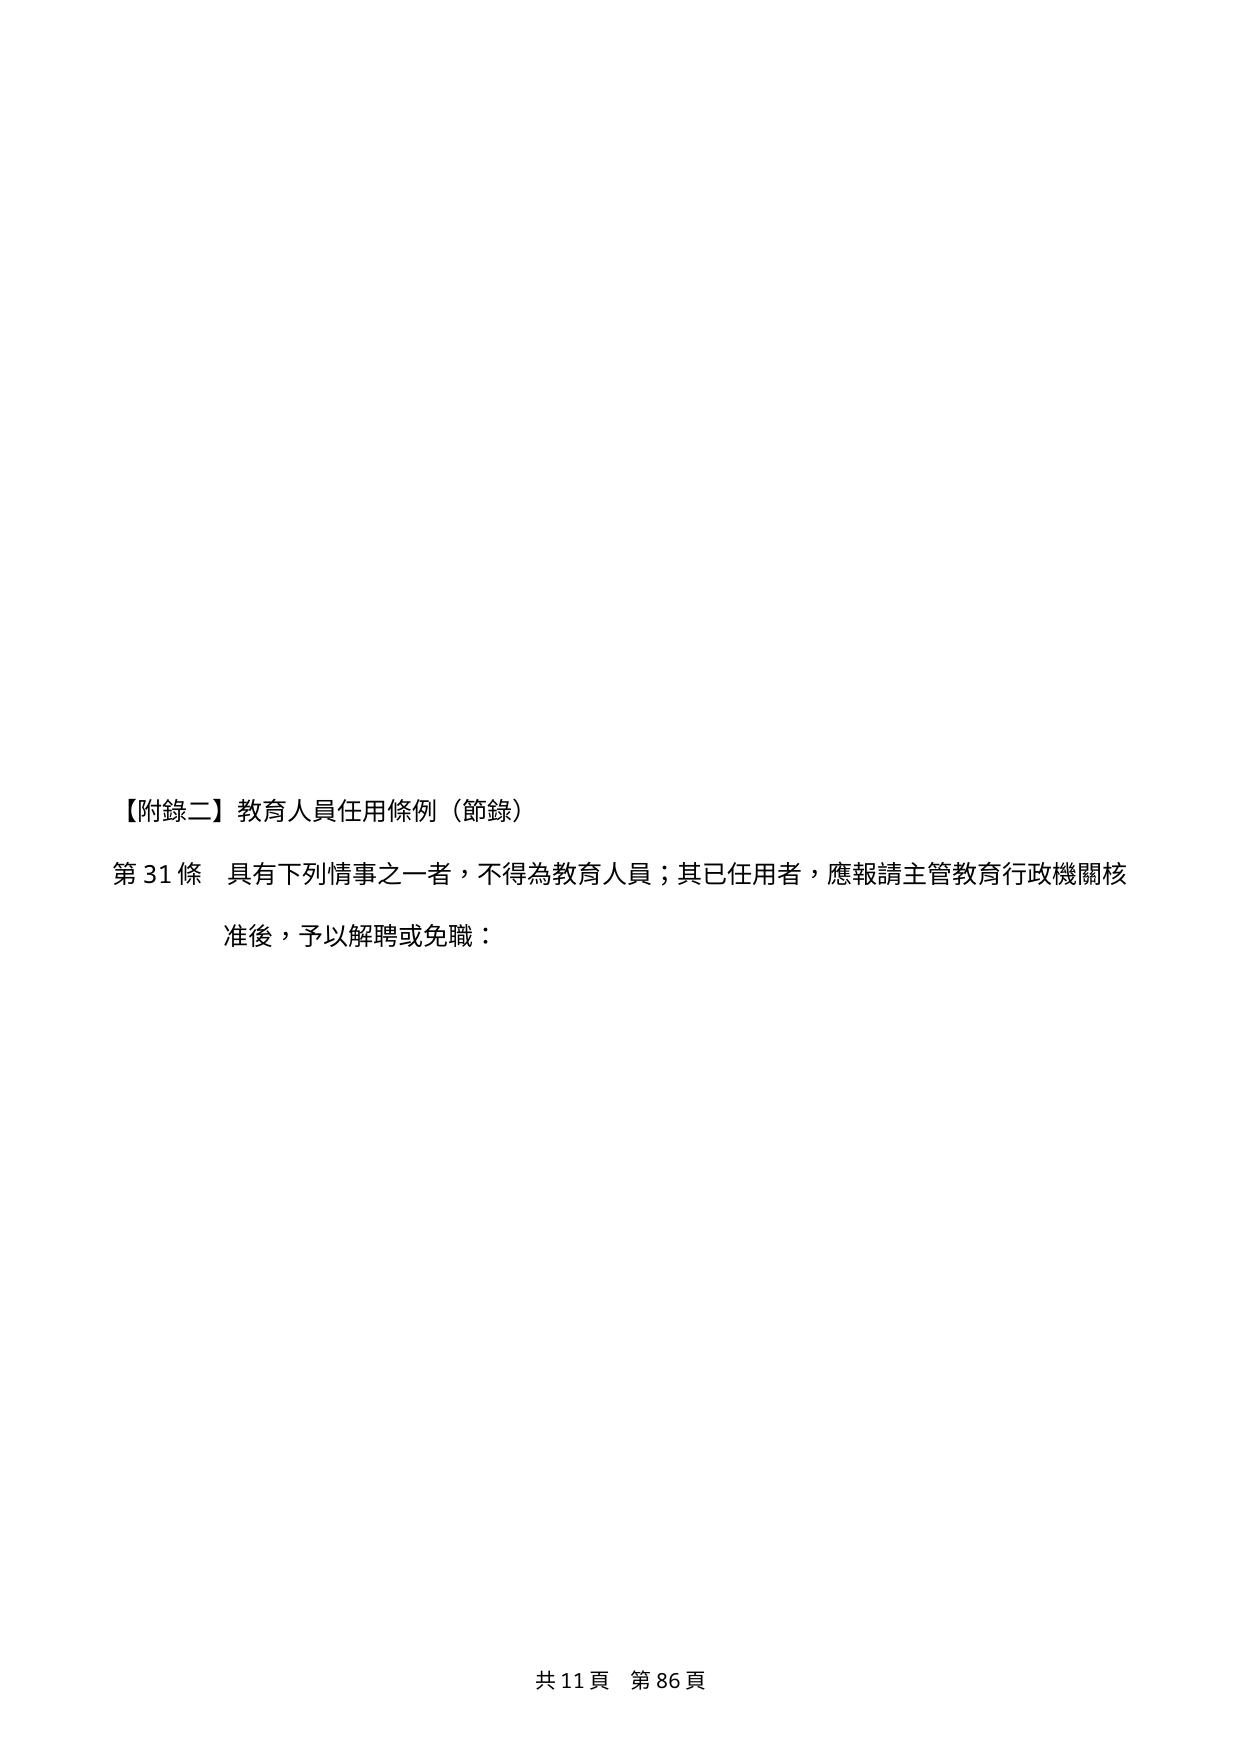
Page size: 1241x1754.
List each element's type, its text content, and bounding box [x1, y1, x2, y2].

text 第31條 具有下列情事之一者，不得為教育人員；其已任用者，應報請主管教育行政機關核准後，予以解聘或免職： [112, 831, 1128, 956]
text 【附錄二】教育人員任用條例（節錄） [112, 768, 1128, 831]
